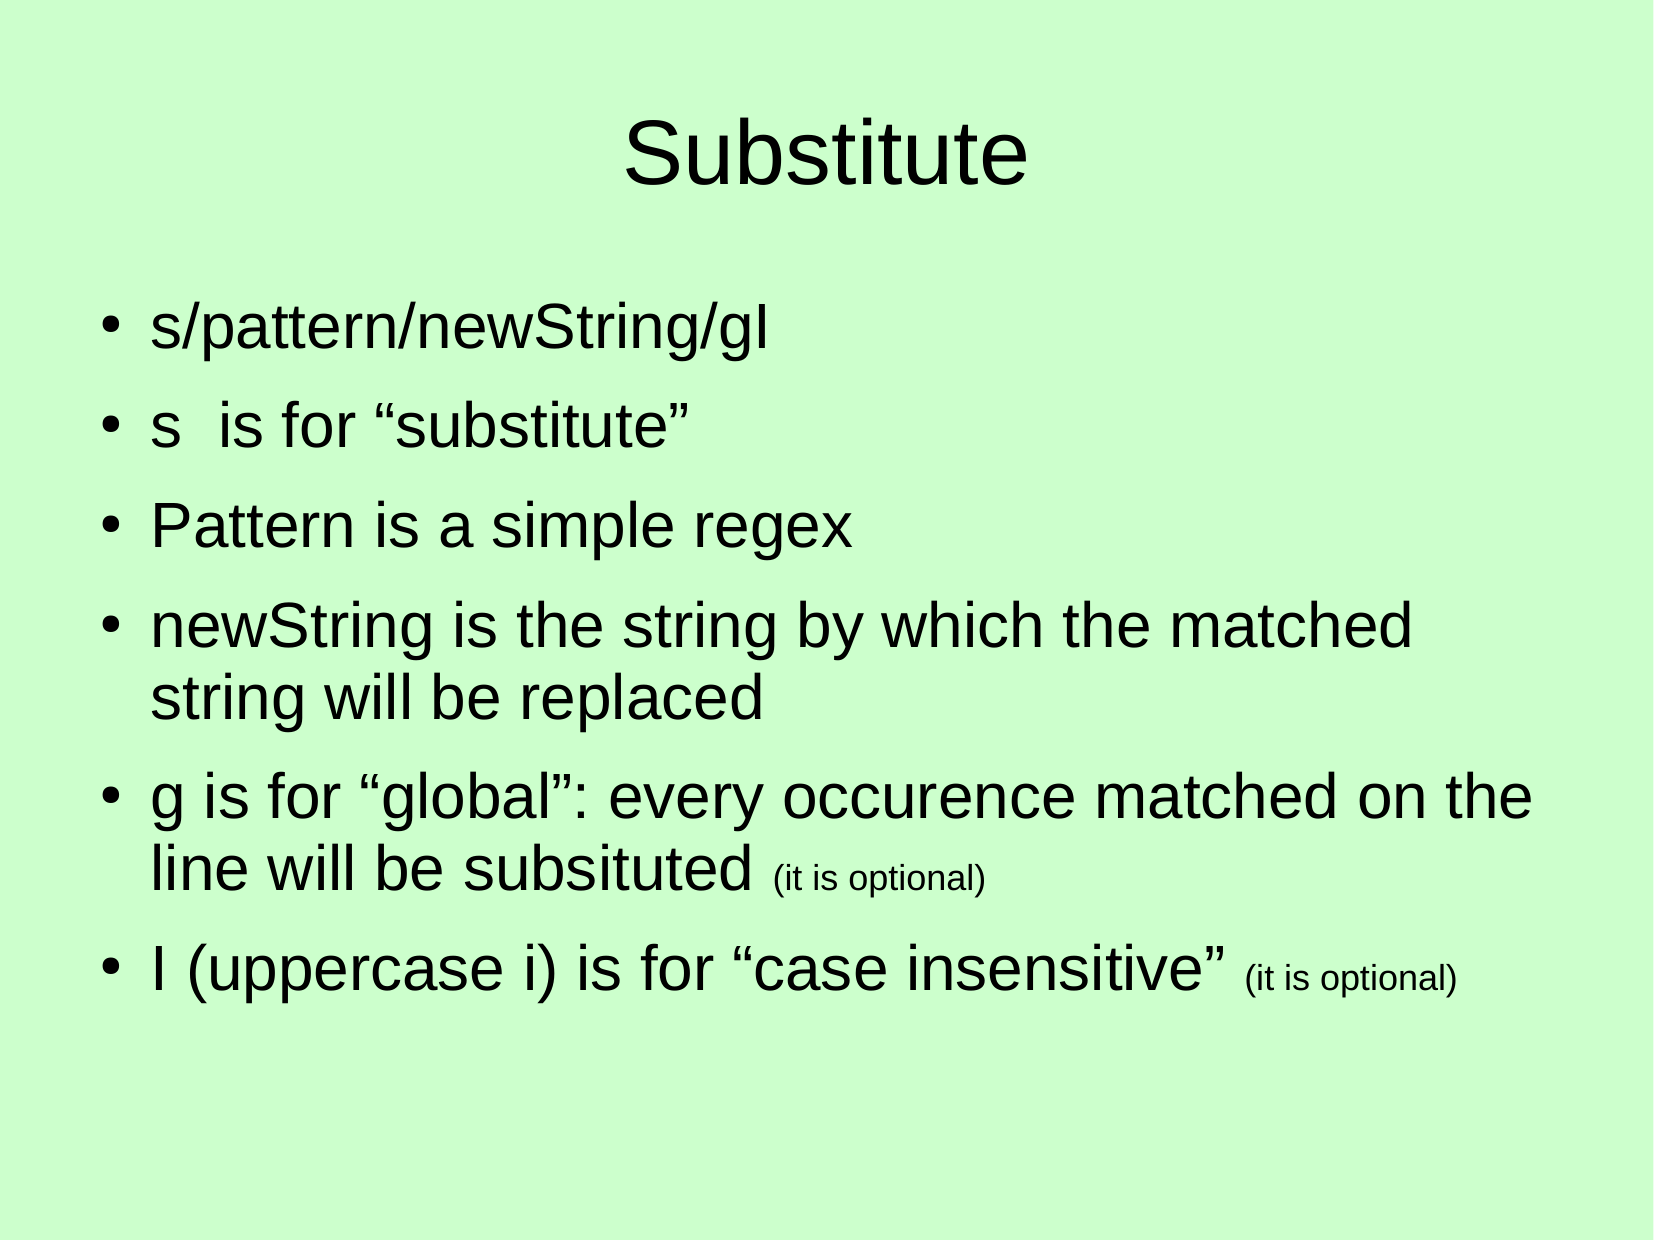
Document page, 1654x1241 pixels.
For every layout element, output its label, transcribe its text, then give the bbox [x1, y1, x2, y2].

title Substitute [82, 49, 1571, 257]
list s/pattern/newString/gI s is for “substitute” Pattern is a simple regex newString is the string by which the matched string will be replaced g is for “global”: every occurence matched on the line will be subsituted (it is optional) I (uppercase i) is for “case insensitive” (it is optional) [82, 290, 1571, 1010]
